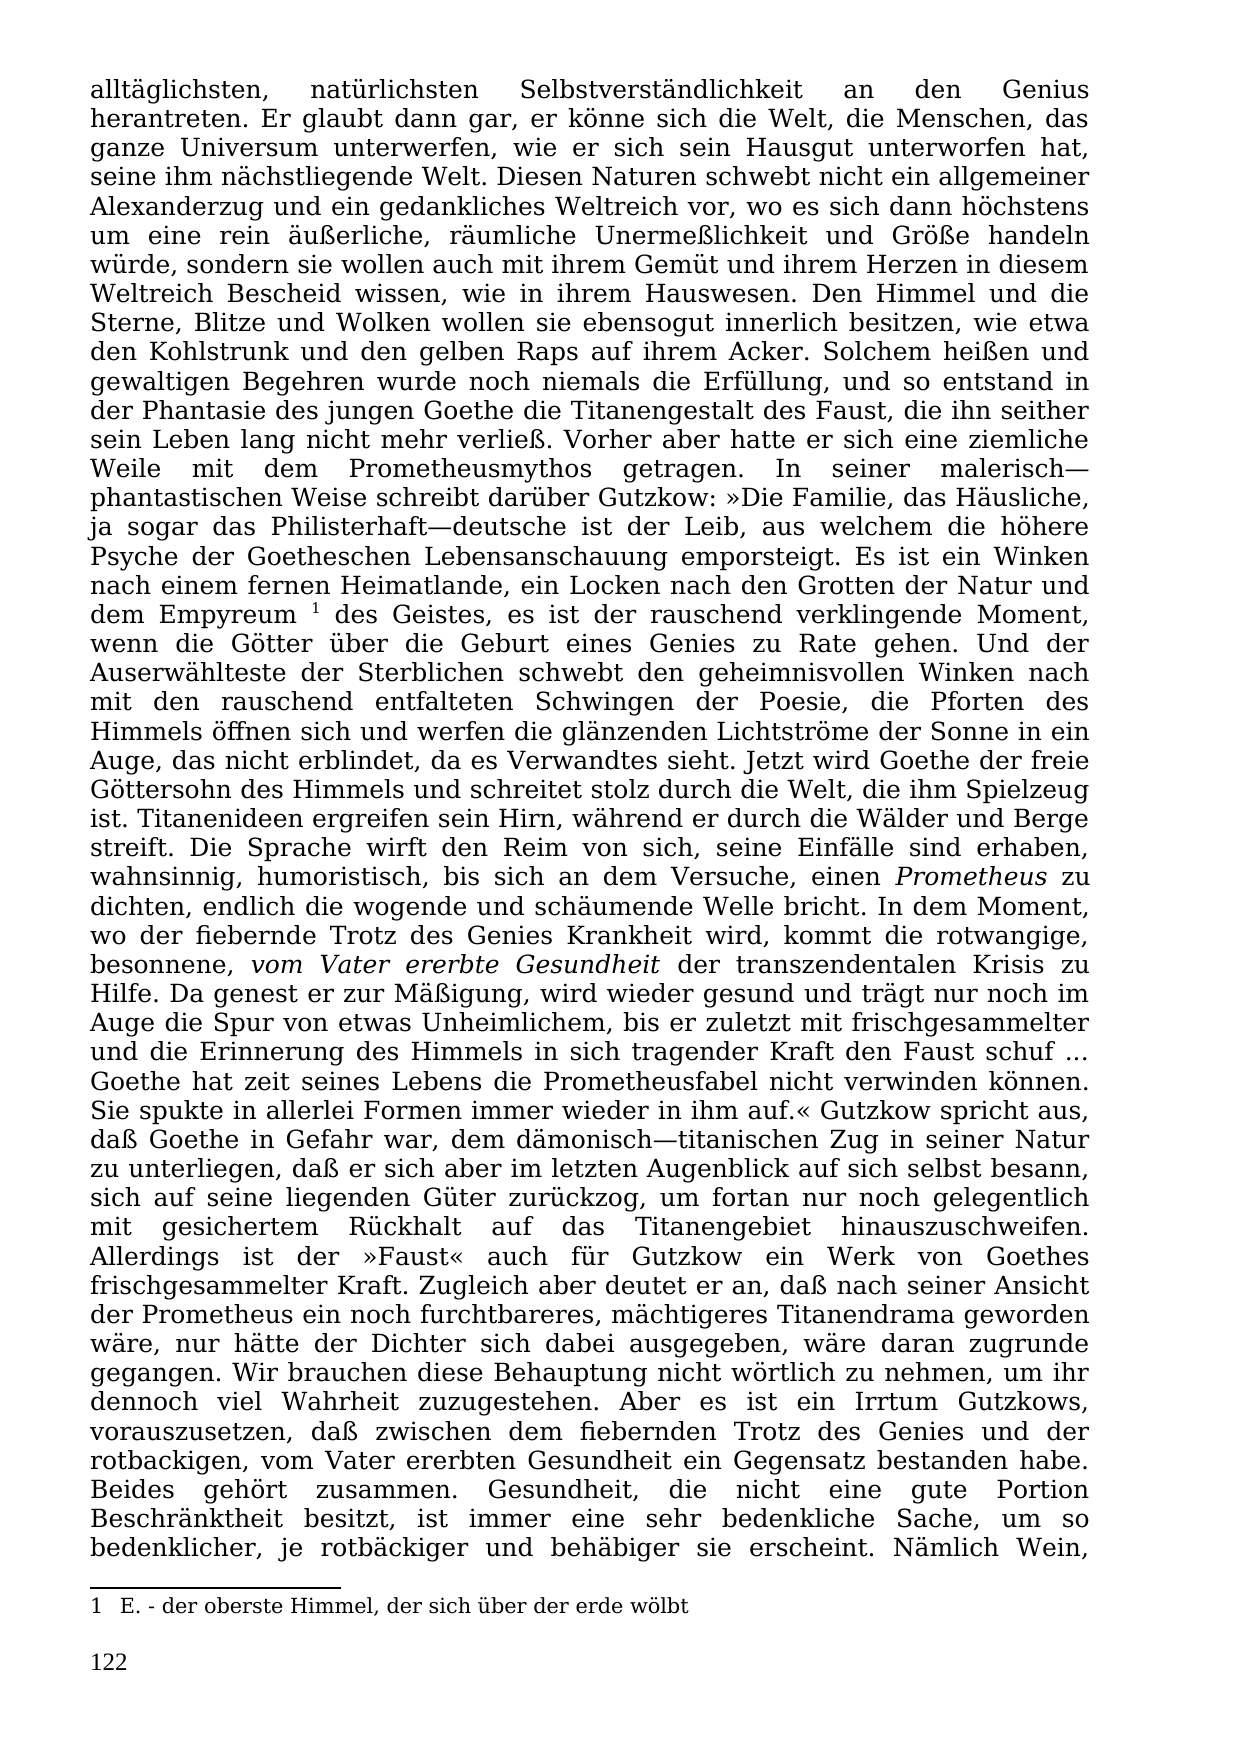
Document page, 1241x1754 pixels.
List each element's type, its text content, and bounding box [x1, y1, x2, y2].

text E. - der oberste Himmel, der sich über der erde wölbt [90, 1594, 1091, 1618]
text alltäglichsten, natürlichsten Selbstverständlichkeit an den Genius herantreten. Er glaubt dann gar, er könne sich die Welt, die Menschen, das ganze Universum unterwerfen, wie er sich sein Hausgut unterworfen hat, seine ihm nächstliegende Welt. Diesen Naturen schwebt nicht ein allgemeiner Alexanderzug und ein gedankliches Weltreich vor, wo es sich dann höchstens um eine rein äußerliche, räumliche Unermeßlichkeit und Größe handeln würde, sondern sie wollen auch mit ihrem Gemüt und ihrem Herzen in diesem Weltreich Bescheid wissen, wie in ihrem Hauswesen. Den Himmel und die Sterne, Blitze und Wolken wollen sie ebensogut innerlich besitzen, wie etwa den Kohlstrunk und den gelben Raps auf ihrem Acker. Solchem heißen und gewaltigen Begehren wurde noch niemals die Erfüllung, und so entstand in der Phantasie des jungen Goethe die Titanengestalt des Faust, die ihn seither sein Leben lang nicht mehr verließ. Vorher aber hatte er sich eine ziemliche Weile mit dem Prometheusmythos getragen. In seiner malerisch—phantastischen Weise schreibt darüber Gutzkow: »Die Familie, das Häusliche, ja sogar das Philisterhaft—deutsche ist der Leib, aus welchem die höhere Psyche der Goetheschen Lebensanschauung emporsteigt. Es ist ein Winken nach einem fernen Heimatlande, ein Locken nach den Grotten der Natur und dem Empyreum des Geistes, es ist der rauschend verklingende Moment, wenn die Götter über die Geburt eines Genies zu Rate gehen. Und der Auserwählteste der Sterblichen schwebt den geheimnisvollen Winken nach mit den rauschend entfalteten Schwingen der Poesie, die Pforten des Himmels öffnen sich und werfen die glänzenden Lichtströme der Sonne in ein Auge, das nicht erblindet, da es Verwandtes sieht. Jetzt wird Goethe der freie Göttersohn des Himmels und schreitet stolz durch die Welt, die ihm Spielzeug ist. Titanenideen ergreifen sein Hirn, während er durch die Wälder und Berge streift. Die Sprache wirft den Reim von sich, seine Einfälle sind erhaben, wahnsinnig, humoristisch, bis sich an dem Versuche, einen Prometheus zu dichten, endlich die wogende und schäumende Welle bricht. In dem Moment, wo der fiebernde Trotz des Genies Krankheit wird, kommt die rotwangige, besonnene, vom Vater ererbte Gesundheit der transzendentalen Krisis zu Hilfe. Da genest er zur Mäßigung, wird wieder gesund und trägt nur noch im Auge die Spur von etwas Unheimlichem, bis er zuletzt mit frischgesammelter und die Erinnerung des Himmels in sich tragender Kraft den Faust schuf ... Goethe hat zeit seines Lebens die Prometheusfabel nicht verwinden können. Sie spukte in allerlei Formen immer wieder in ihm auf.« Gutzkow spricht aus, daß Goethe in Gefahr war, dem dämonisch—titanischen Zug in seiner Natur zu unterliegen, daß er sich aber im letzten Augenblick auf sich selbst besann, sich auf seine liegenden Güter zurückzog, um fortan nur noch gelegentlich mit gesichertem Rückhalt auf das Titanengebiet hinauszuschweifen. Allerdings ist der »Faust« auch für Gutzkow ein Werk von Goethes frischgesammelter Kraft. Zugleich aber deutet er an, daß nach seiner Ansicht der Prometheus ein noch furchtbareres, mächtigeres Titanendrama geworden wäre, nur hätte der Dichter sich dabei ausgegeben, wäre daran zugrunde gegangen. Wir brauchen diese Behauptung nicht wörtlich zu nehmen, um ihr dennoch viel Wahrheit zuzugestehen. Aber es ist ein Irrtum Gutzkows, vorauszusetzen, daß zwischen dem fiebernden Trotz des Genies und der rotbackigen, vom Vater ererbten Gesundheit ein Gegensatz bestanden habe. Beides gehört zusammen. Gesundheit, die nicht eine gute Portion Beschränktheit besitzt, ist immer eine sehr bedenkliche Sache, um so bedenklicher, je rotbäckiger und behäbiger sie erscheint. Nämlich Wein, [90, 75, 1091, 1562]
